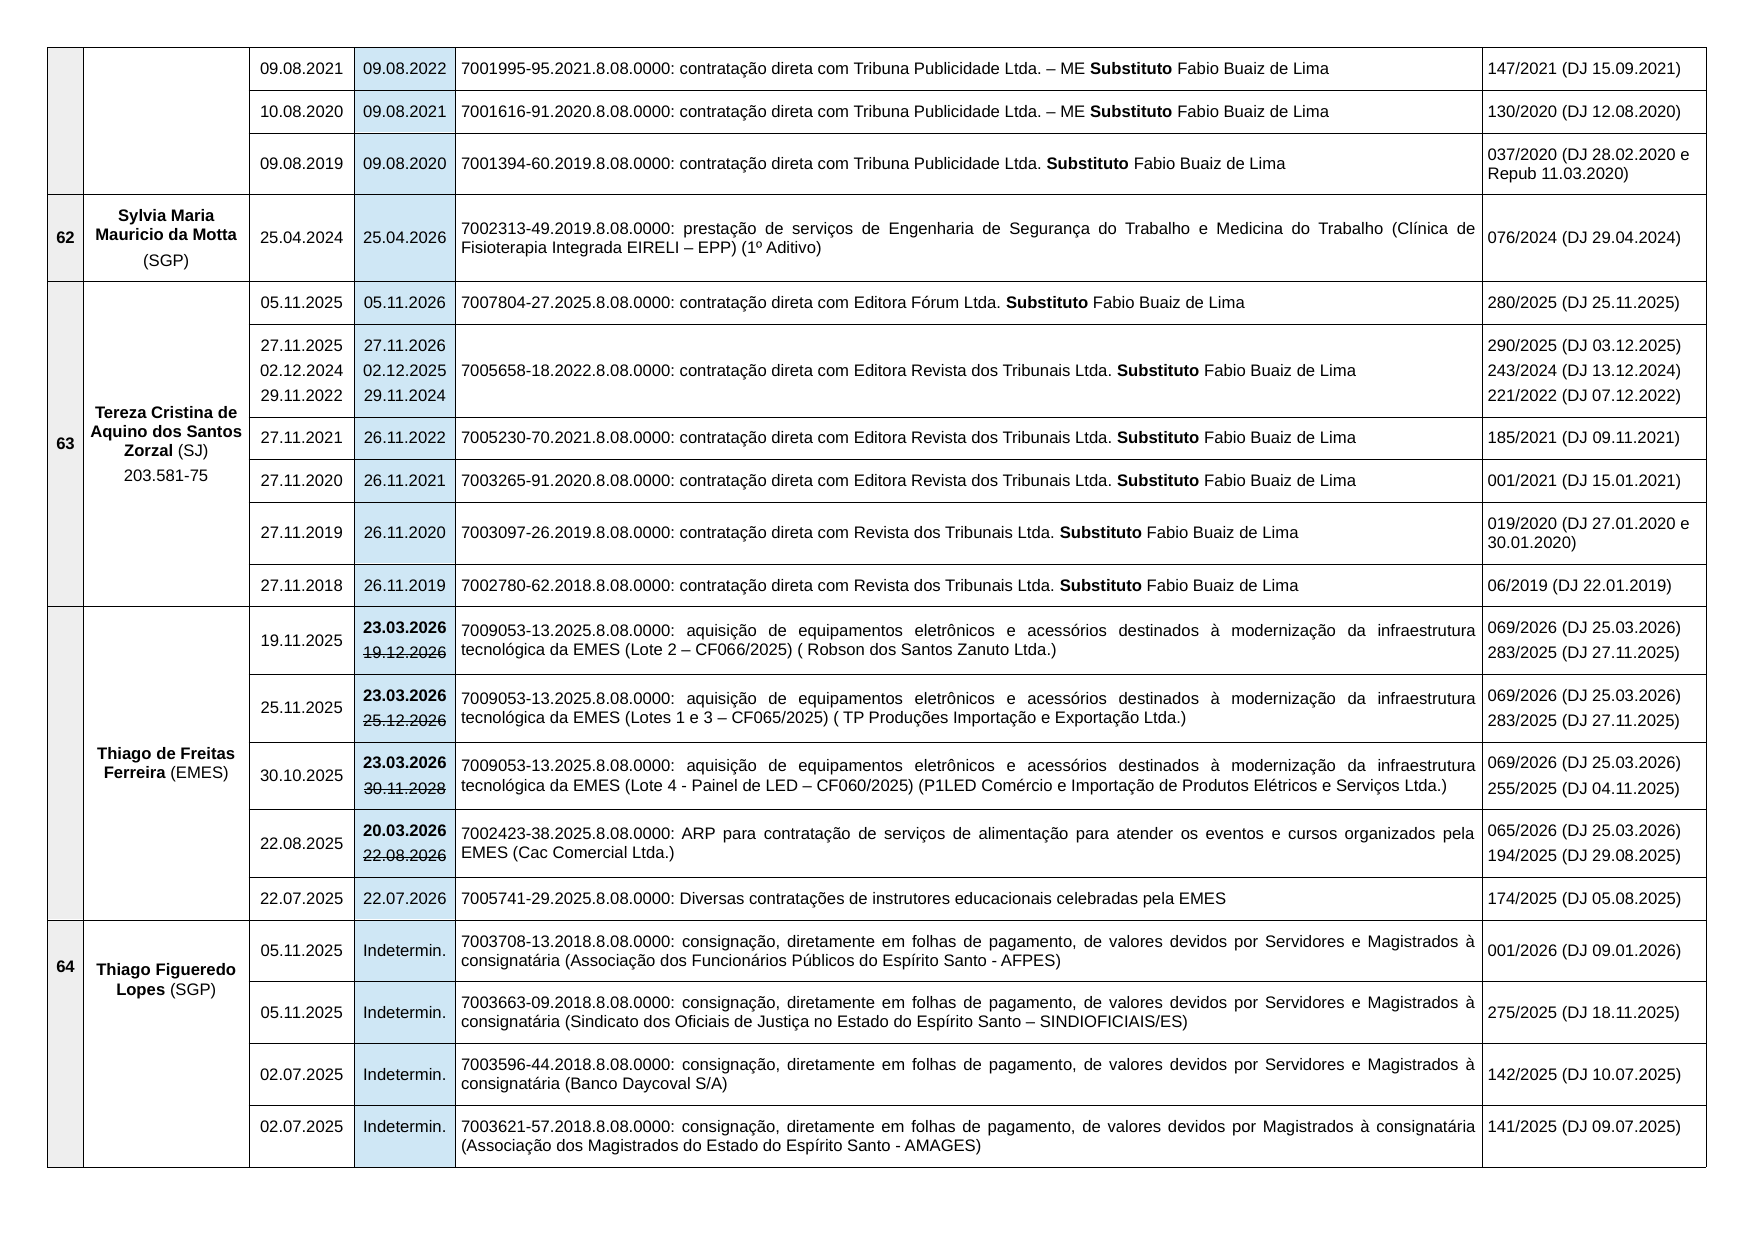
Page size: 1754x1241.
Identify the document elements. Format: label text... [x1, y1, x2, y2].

table_cell Tereza Cristina de Aquino dos Santos Zorzal (SJ) 203.581-75 [84, 282, 249, 606]
table_cell 7002780-62.2018.8.08.0000: contratação direta com Revista dos Tribunais Ltda. Substituto Fabio Buaiz de Lima [456, 565, 1482, 606]
table_cell 25.11.2025 [250, 675, 354, 742]
table_cell 27.11.2020 [250, 460, 354, 502]
table_cell Indetermin. [355, 921, 455, 981]
table_cell 7003621-57.2018.8.08.0000: consignação, diretamente em folhas de pagamento, de valores devidos por Magistrados à consignatária (Associação dos Magistrados do Estado do Espírito Santo - AMAGES) [456, 1106, 1482, 1167]
table_cell 23.03.2026 30.11.2028 [355, 743, 455, 809]
table_cell [48, 607, 83, 919]
table_cell 7003097-26.2019.8.08.0000: contratação direta com Revista dos Tribunais Ltda. Substituto Fabio Buaiz de Lima [456, 503, 1482, 563]
table_cell 09.08.2019 [250, 134, 354, 194]
table_cell 7005230-70.2021.8.08.0000: contratação direta com Editora Revista dos Tribunais Ltda. Substituto Fabio Buaiz de Lima [456, 418, 1482, 459]
table_cell 076/2024 (DJ 29.04.2024) [1483, 195, 1706, 281]
table_cell 22.08.2025 [250, 810, 354, 877]
table_cell 30.10.2025 [250, 743, 354, 809]
table_cell 20.03.2026 22.08.2026 [355, 810, 455, 877]
table_cell 26.11.2019 [355, 565, 455, 606]
table_cell 130/2020 (DJ 12.08.2020) [1483, 91, 1706, 132]
table_cell 27.11.2021 [250, 418, 354, 459]
table_cell 05.11.2025 [250, 282, 354, 324]
table_cell 001/2026 (DJ 09.01.2026) [1483, 921, 1706, 981]
table_cell 23.03.2026 19.12.2026 [355, 607, 455, 674]
table_cell 069/2026 (DJ 25.03.2026) 283/2025 (DJ 27.11.2025) [1483, 607, 1706, 674]
table_cell 25.04.2026 [355, 195, 455, 281]
table_cell 09.08.2022 [355, 48, 455, 90]
table_cell 10.08.2020 [250, 91, 354, 132]
table_cell 7001616-91.2020.8.08.0000: contratação direta com Tribuna Publicidade Ltda. – ME Substituto Fabio Buaiz de Lima [456, 91, 1482, 132]
table_cell 02.07.2025 [250, 1106, 354, 1167]
table_cell 64 [48, 921, 83, 1167]
table_cell 26.11.2020 [355, 503, 455, 563]
table_cell 280/2025 (DJ 25.11.2025) [1483, 282, 1706, 324]
table_cell Indetermin. [355, 1106, 455, 1167]
table_cell 001/2021 (DJ 15.01.2021) [1483, 460, 1706, 502]
table_cell 27.11.2025 02.12.2024 29.11.2022 [250, 325, 354, 417]
table_cell 09.08.2021 [355, 91, 455, 132]
table_cell 05.11.2025 [250, 982, 354, 1043]
table_cell 05.11.2025 [250, 921, 354, 981]
table_cell 069/2026 (DJ 25.03.2026) 255/2025 (DJ 04.11.2025) [1483, 743, 1706, 809]
table_cell 26.11.2022 [355, 418, 455, 459]
table_cell 09.08.2021 [250, 48, 354, 90]
table_cell 019/2020 (DJ 27.01.2020 e 30.01.2020) [1483, 503, 1706, 563]
table_cell 63 [48, 282, 83, 606]
table_cell [48, 48, 83, 194]
table_cell 7005741-29.2025.8.08.0000: Diversas contratações de instrutores educacionais celebradas pela EMES [456, 878, 1482, 919]
table_cell Thiago Figueredo Lopes (SGP) [84, 921, 249, 1167]
table_cell 7002423-38.2025.8.08.0000: ARP para contratação de serviços de alimentação para atender os eventos e cursos organizados pela EMES (Cac Comercial Ltda.) [456, 810, 1482, 877]
table_cell 27.11.2018 [250, 565, 354, 606]
table_cell 7007804-27.2025.8.08.0000: contratação direta com Editora Fórum Ltda. Substituto Fabio Buaiz de Lima [456, 282, 1482, 324]
table_cell 7009053-13.2025.8.08.0000: aquisição de equipamentos eletrônicos e acessórios destinados à modernização da infraestrutura tecnológica da EMES (Lote 2 – CF066/2025) ( Robson dos Santos Zanuto Ltda.) [456, 607, 1482, 674]
table_cell 7003596-44.2018.8.08.0000: consignação, diretamente em folhas de pagamento, de valores devidos por Servidores e Magistrados à consignatária (Banco Daycoval S/A) [456, 1044, 1482, 1105]
table_cell 09.08.2020 [355, 134, 455, 194]
table_cell 62 [48, 195, 83, 281]
table_cell 22.07.2025 [250, 878, 354, 919]
table_cell 27.11.2026 02.12.2025 29.11.2024 [355, 325, 455, 417]
table_cell 147/2021 (DJ 15.09.2021) [1483, 48, 1706, 90]
table_cell 142/2025 (DJ 10.07.2025) [1483, 1044, 1706, 1105]
table_cell 7003265-91.2020.8.08.0000: contratação direta com Editora Revista dos Tribunais Ltda. Substituto Fabio Buaiz de Lima [456, 460, 1482, 502]
table_cell 23.03.2026 25.12.2026 [355, 675, 455, 742]
table_cell 275/2025 (DJ 18.11.2025) [1483, 982, 1706, 1043]
table_cell 02.07.2025 [250, 1044, 354, 1105]
table_cell 7003708-13.2018.8.08.0000: consignação, diretamente em folhas de pagamento, de valores devidos por Servidores e Magistrados à consignatária (Associação dos Funcionários Públicos do Espírito Santo - AFPES) [456, 921, 1482, 981]
table_cell 19.11.2025 [250, 607, 354, 674]
table_cell 7009053-13.2025.8.08.0000: aquisição de equipamentos eletrônicos e acessórios destinados à modernização da infraestrutura tecnológica da EMES (Lotes 1 e 3 – CF065/2025) ( TP Produções Importação e Exportação Ltda.) [456, 675, 1482, 742]
table_cell 174/2025 (DJ 05.08.2025) [1483, 878, 1706, 919]
table_cell 06/2019 (DJ 22.01.2019) [1483, 565, 1706, 606]
table_cell 141/2025 (DJ 09.07.2025) [1483, 1106, 1706, 1167]
table_cell Thiago de Freitas Ferreira (EMES) [84, 607, 249, 919]
table_cell Sylvia Maria Mauricio da Motta (SGP) [84, 195, 249, 281]
table_cell 185/2021 (DJ 09.11.2021) [1483, 418, 1706, 459]
table_cell Indetermin. [355, 1044, 455, 1105]
table_cell 27.11.2019 [250, 503, 354, 563]
table_cell Indetermin. [355, 982, 455, 1043]
table_cell 290/2025 (DJ 03.12.2025) 243/2024 (DJ 13.12.2024) 221/2022 (DJ 07.12.2022) [1483, 325, 1706, 417]
table_cell 25.04.2024 [250, 195, 354, 281]
table_cell 7009053-13.2025.8.08.0000: aquisição de equipamentos eletrônicos e acessórios destinados à modernização da infraestrutura tecnológica da EMES (Lote 4 - Painel de LED – CF060/2025) (P1LED Comércio e Importação de Produtos Elétricos e Serviços Ltda.) [456, 743, 1482, 809]
table_cell 7003663-09.2018.8.08.0000: consignação, diretamente em folhas de pagamento, de valores devidos por Servidores e Magistrados à consignatária (Sindicato dos Oficiais de Justiça no Estado do Espírito Santo – SINDIOFICIAIS/ES) [456, 982, 1482, 1043]
table_cell 7005658-18.2022.8.08.0000: contratação direta com Editora Revista dos Tribunais Ltda. Substituto Fabio Buaiz de Lima [456, 325, 1482, 417]
table_cell 7001394-60.2019.8.08.0000: contratação direta com Tribuna Publicidade Ltda. Substituto Fabio Buaiz de Lima [456, 134, 1482, 194]
table_cell 26.11.2021 [355, 460, 455, 502]
table_cell 7002313-49.2019.8.08.0000: prestação de serviços de Engenharia de Segurança do Trabalho e Medicina do Trabalho (Clínica de Fisioterapia Integrada EIRELI – EPP) (1º Aditivo) [456, 195, 1482, 281]
table_cell 037/2020 (DJ 28.02.2020 e Repub 11.03.2020) [1483, 134, 1706, 194]
table_cell 22.07.2026 [355, 878, 455, 919]
table_cell [84, 48, 249, 194]
table_cell 05.11.2026 [355, 282, 455, 324]
table_cell 065/2026 (DJ 25.03.2026) 194/2025 (DJ 29.08.2025) [1483, 810, 1706, 877]
table_cell 7001995-95.2021.8.08.0000: contratação direta com Tribuna Publicidade Ltda. – ME Substituto Fabio Buaiz de Lima [456, 48, 1482, 90]
table_cell 069/2026 (DJ 25.03.2026) 283/2025 (DJ 27.11.2025) [1483, 675, 1706, 742]
